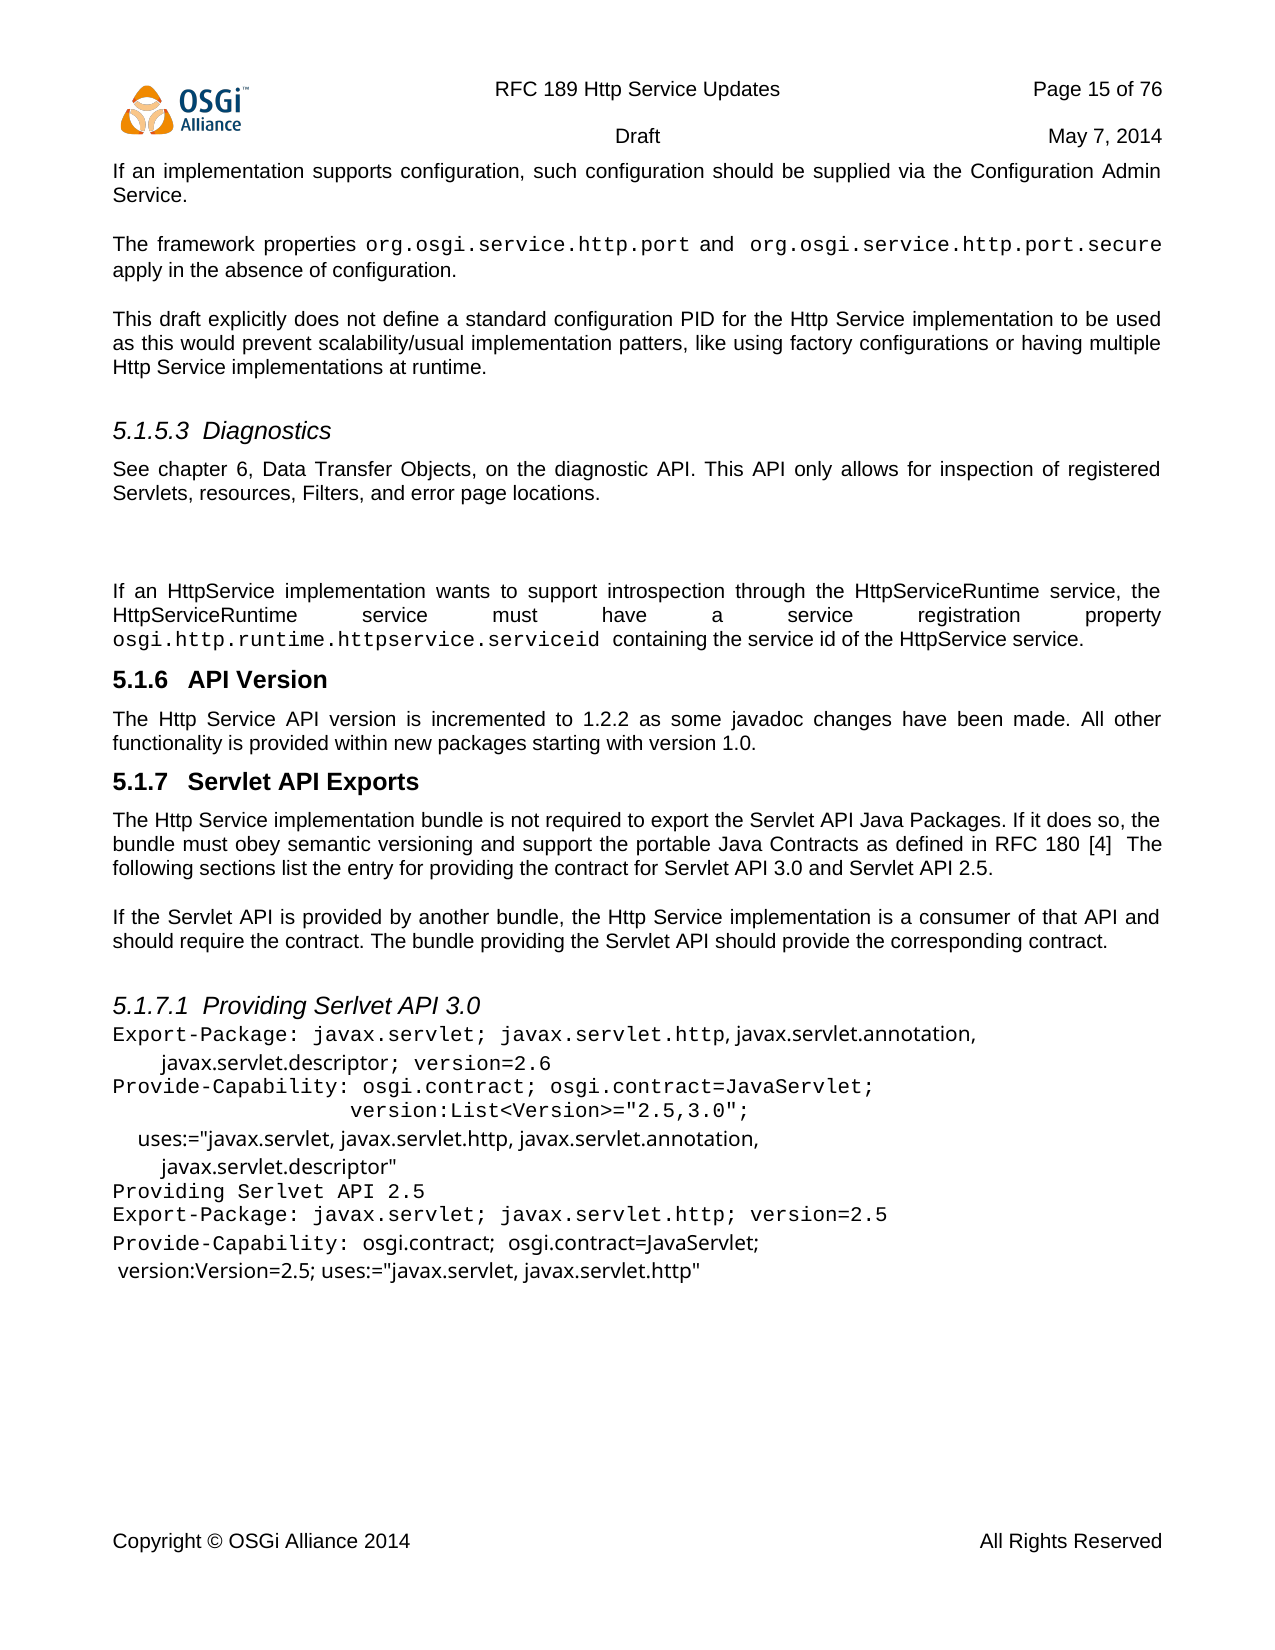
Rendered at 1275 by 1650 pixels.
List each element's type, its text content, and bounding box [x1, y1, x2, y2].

text Providing Serlvet API 2.5 [112, 1181, 1162, 1204]
text The Http Service implementation bundle is not required to export the Servlet API Java Packages. If it does so, the bundle must obey semantic versioning and support the portable Java Contracts as defined in RFC 180 [4]. The following sections list the entry for providing the contract for Servlet API 3.0 and Servlet API 2.5. [112, 808, 1162, 880]
text version:Version=2.5; uses:="javax.servlet, javax.servlet.http" [112, 1256, 1162, 1285]
text The framework properties org.osgi.service.http.port and org.osgi.service.http.port.secure apply in the absence of configuration. [112, 232, 1162, 282]
subtitle Providing Serlvet API 3.0 [112, 991, 1162, 1019]
subtitle API Version [112, 665, 1162, 694]
text javax.servlet.descriptor" [112, 1152, 1162, 1181]
text See chapter 6, Data Transfer Objects, on the diagnostic API. This API only allows for inspection of registered Servlets, resources, Filters, and error page locations. [112, 457, 1162, 505]
text Export-Package: javax.servlet; javax.servlet.http; version=2.5 [112, 1204, 1162, 1228]
text The Http Service API version is incremented to 1.2.2 as some javadoc changes have been made. All other functionality is provided within new packages starting with version 1.0. [112, 707, 1162, 754]
text Provide-Capability: osgi.contract; osgi.contract=JavaServlet; [112, 1076, 1162, 1100]
text version:List<Version>="2.5,3.0"; [112, 1100, 1162, 1124]
text javax.servlet.descriptor; version=2.6 [112, 1048, 1162, 1076]
text If an HttpService implementation wants to support introspection through the HttpServiceRuntime service, the HttpServiceRuntime service must have a service registration property osgi.http.runtime.httpservice.serviceid containing the service id of the HttpService service. [112, 579, 1162, 653]
text If an implementation supports configuration, such configuration should be supplied via the Configuration Admin Service. [112, 159, 1162, 207]
text Provide-Capability: osgi.contract; osgi.contract=JavaServlet; [112, 1228, 1162, 1256]
subtitle Diagnostics [112, 416, 1162, 445]
text If the Servlet API is provided by another bundle, the Http Service implementation is a consumer of that API and should require the contract. The bundle providing the Servlet API should provide the corresponding contract. [112, 905, 1162, 953]
text Export-Package: javax.servlet; javax.servlet.http, javax.servlet.annotation, [112, 1019, 1162, 1048]
text This draft explicitly does not define a standard configuration PID for the Http Service implementation to be used as this would prevent scalability/usual implementation patters, like using factory configurations or having multiple Http Service implementations at runtime. [112, 307, 1162, 378]
text uses:="javax.servlet, javax.servlet.http, javax.servlet.annotation, [112, 1124, 1162, 1152]
picture [113, 78, 257, 142]
subtitle Servlet API Exports [112, 767, 1162, 796]
